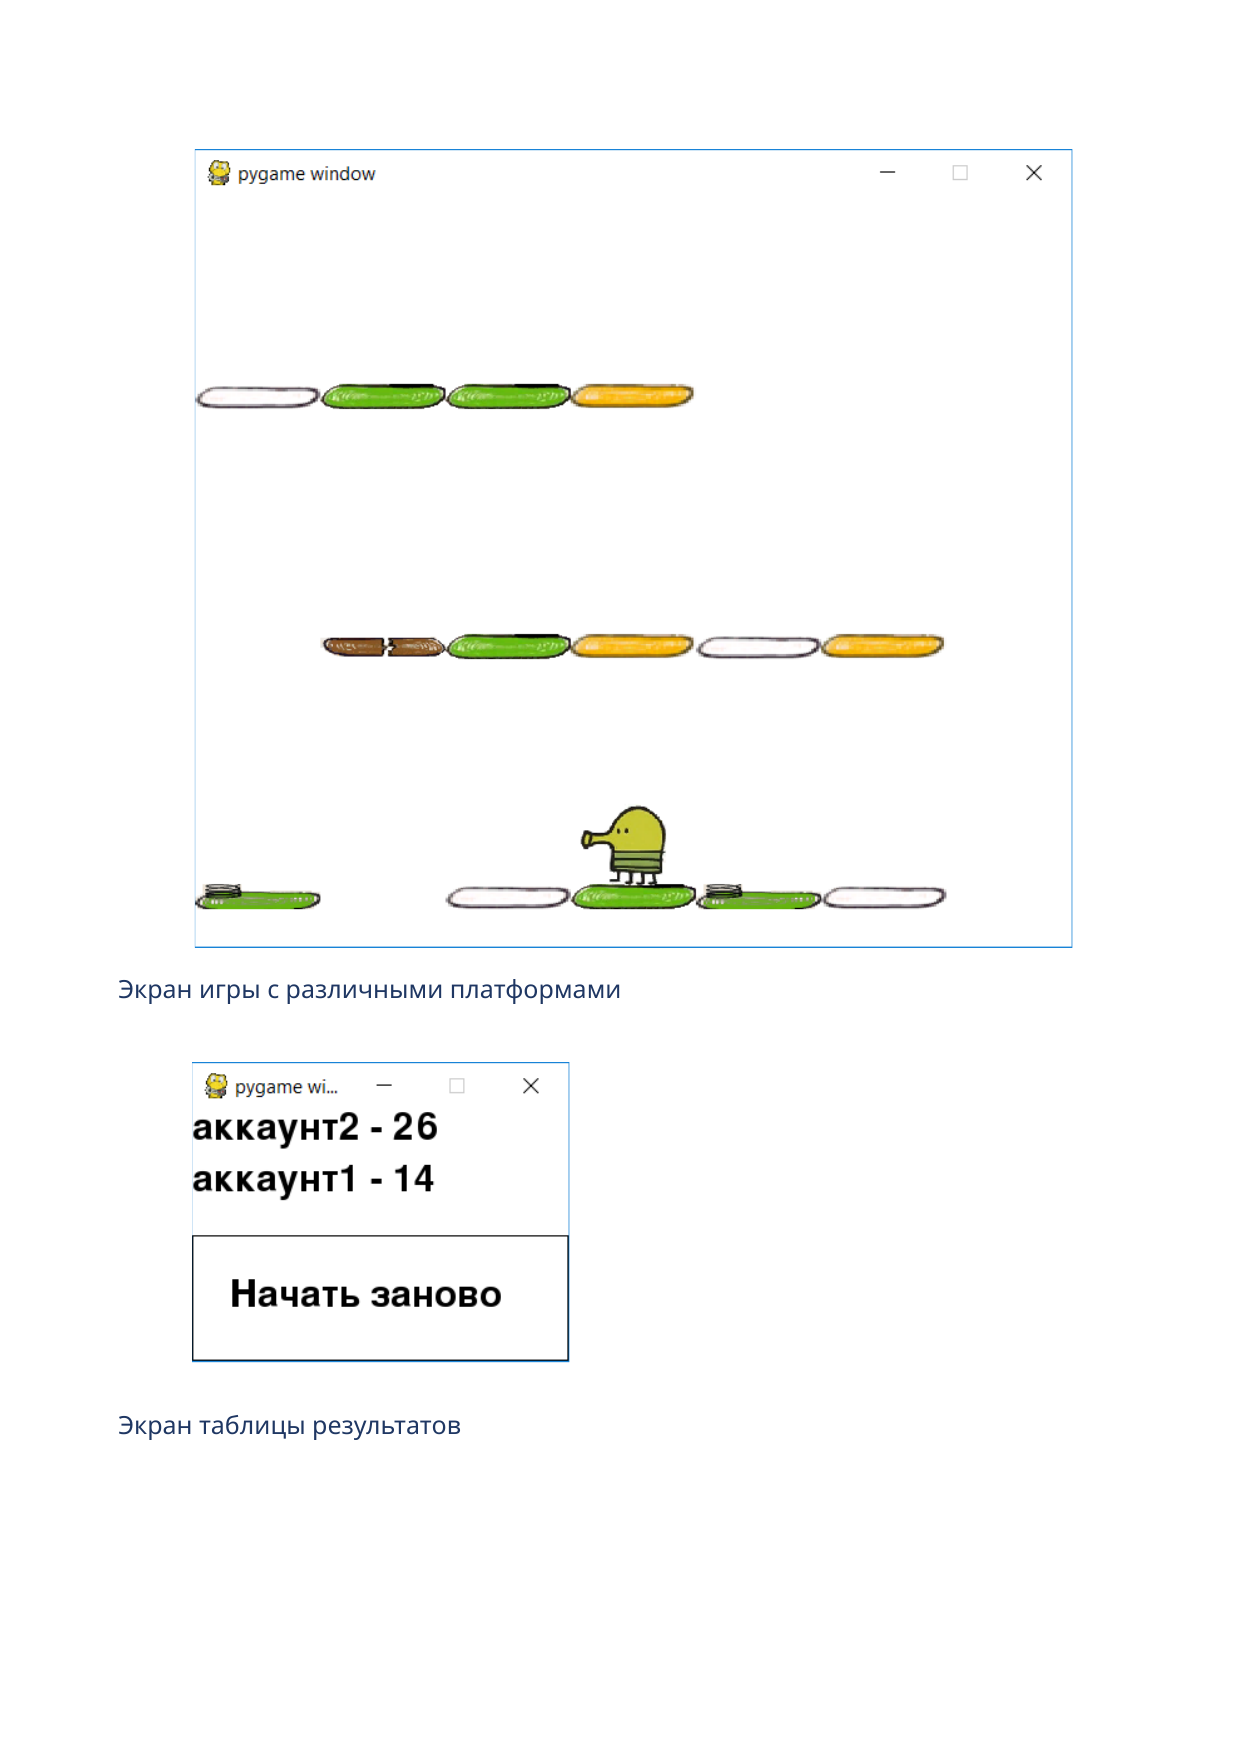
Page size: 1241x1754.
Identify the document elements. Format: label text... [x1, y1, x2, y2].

subtitle Экран таблицы результатов [118, 1408, 1122, 1442]
subtitle Экран игры с различными платформами [118, 971, 1122, 1005]
